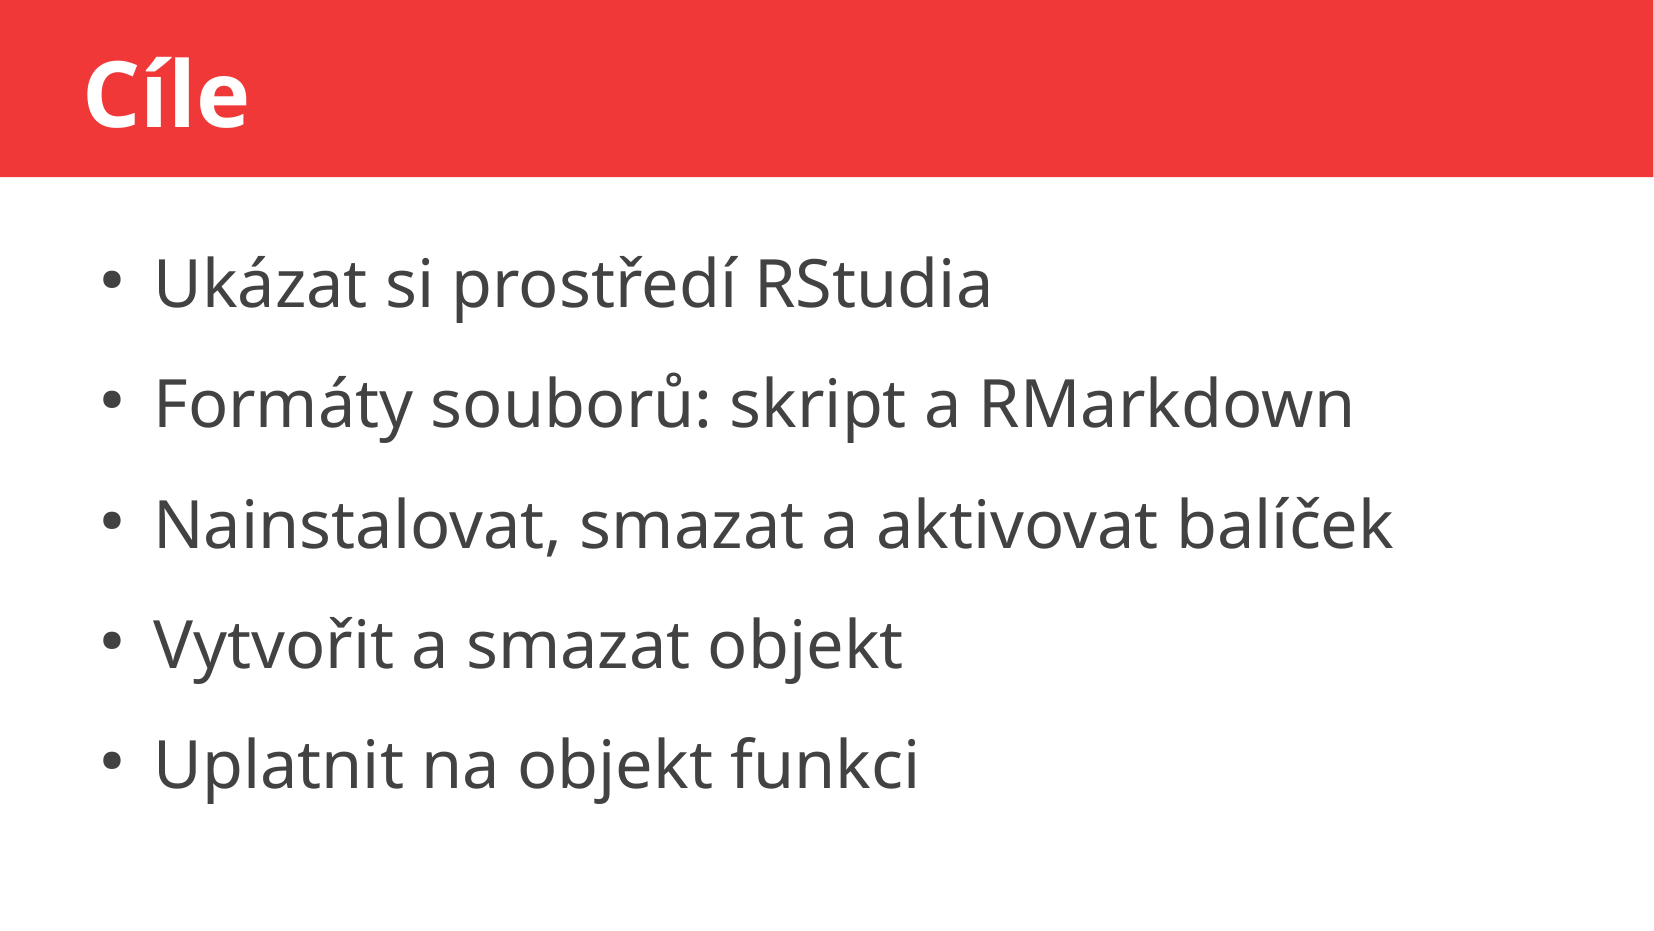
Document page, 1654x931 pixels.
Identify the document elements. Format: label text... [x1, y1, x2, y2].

list Ukázat si prostředí RStudia Formáty souborů: skript a RMarkdown Nainstalovat, smazat a aktivovat balíček Vytvořit a smazat objekt Uplatnit na objekt funkci [82, 236, 1563, 810]
title Cíle [82, 14, 1571, 171]
